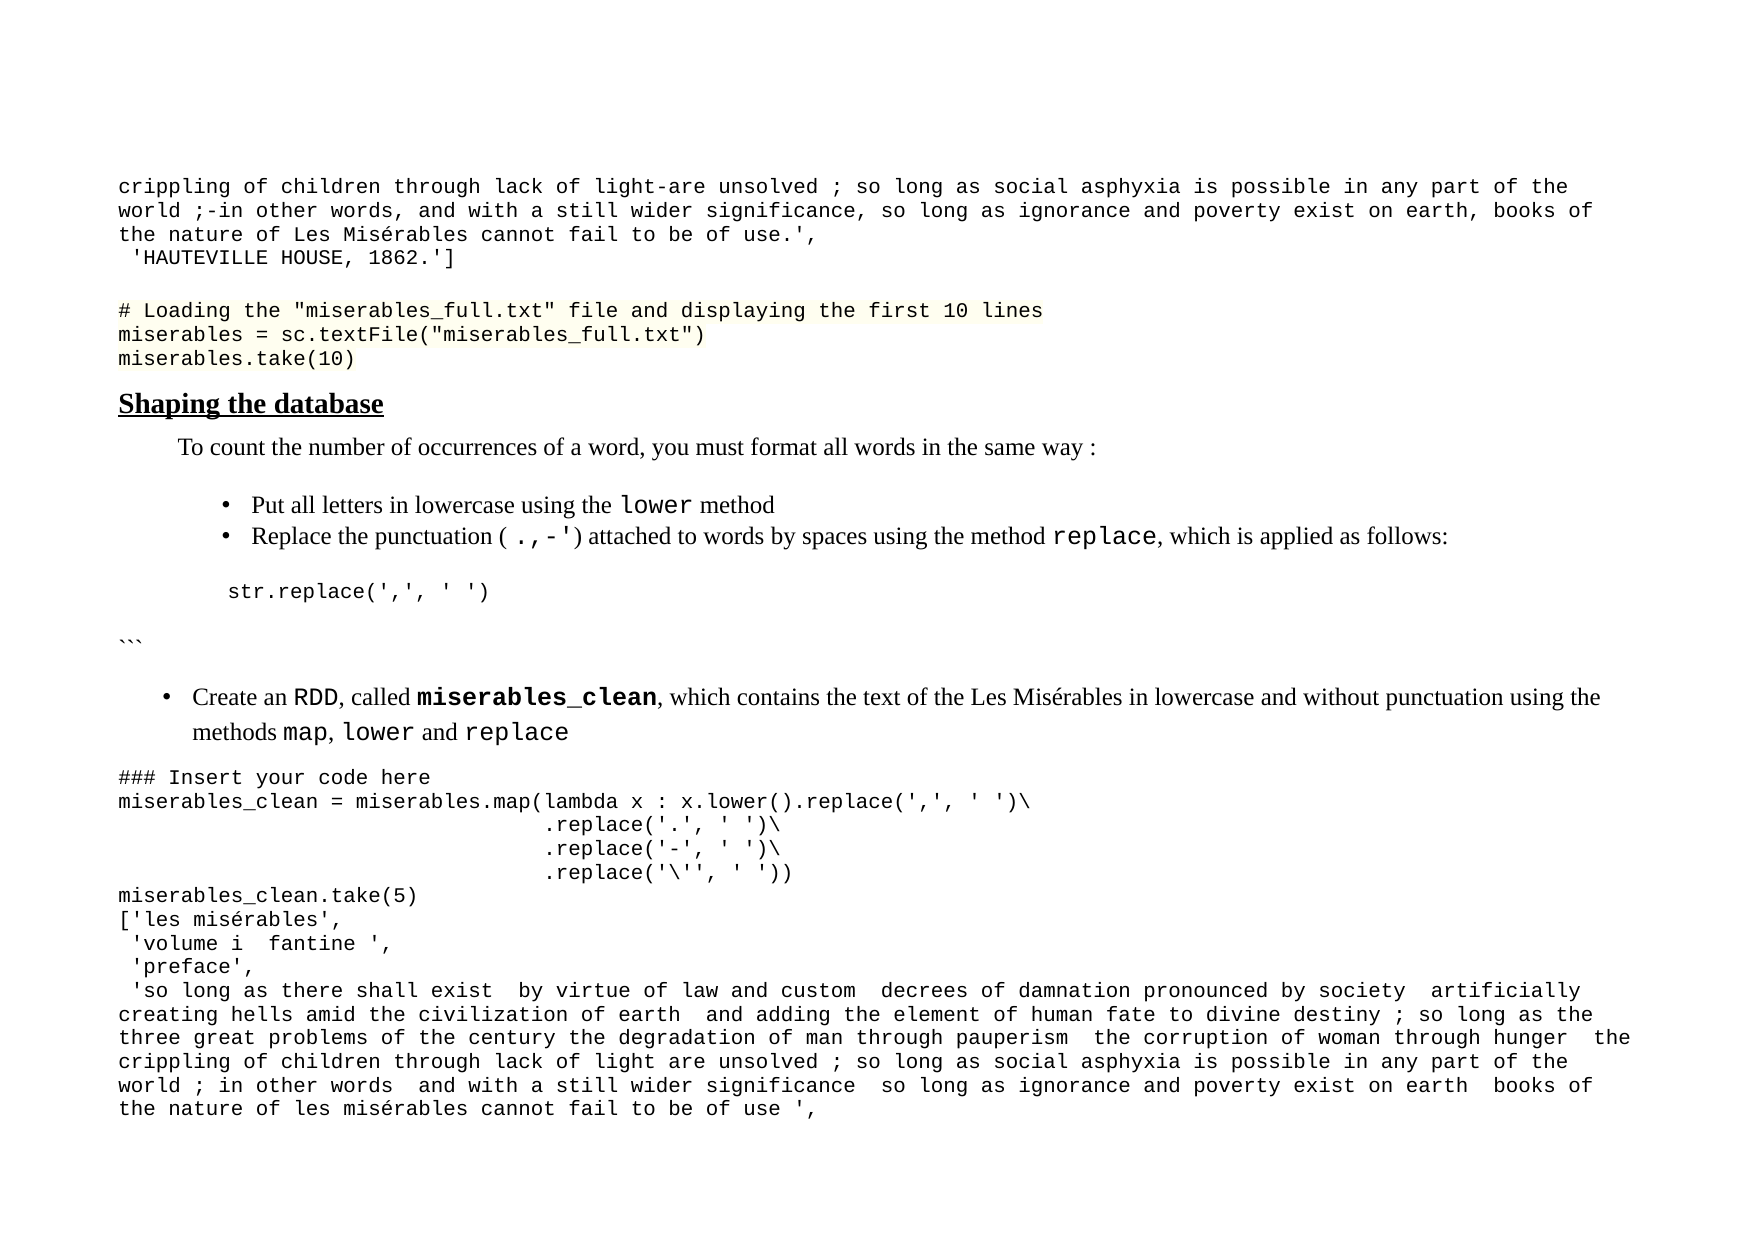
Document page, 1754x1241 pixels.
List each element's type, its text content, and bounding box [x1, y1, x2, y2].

text miserables_clean = miserables.map(lambda x : x.lower().replace(',', ' ')\ [118, 791, 1636, 814]
list Put all letters in lowercase using the lower method [222, 490, 1577, 521]
text .replace('-', ' ')\ [118, 838, 1636, 862]
text crippling of children through lack of light-are unsolved ; so long as social asphyxia is possible in any part of the world ;-in other words, and with a still wider significance, so long as ignorance and poverty exist on earth, books of the nature of Les Misérables cannot fail to be of use.', [118, 176, 1636, 247]
text # Loading the "miserables_full.txt" file and displaying the first 10 lines [118, 300, 1636, 324]
text .replace('.', ' ')\ [118, 814, 1636, 838]
text 'so long as there shall exist by virtue of law and custom decrees of damnation pronounced by society artificially creating hells amid the civilization of earth and adding the element of human fate to divine destiny ; so long as the three great problems of the century the degradation of man through pauperism the corruption of woman through hunger the crippling of children through lack of light are unsolved ; so long as social asphyxia is possible in any part of the world ; in other words and with a still wider significance so long as ignorance and poverty exist on earth books of the nature of les misérables cannot fail to be of use ', [118, 980, 1636, 1122]
text To count the number of occurrences of a word, you must format all words in the same way : [177, 432, 1577, 461]
text ### Insert your code here [118, 767, 1636, 791]
text miserables_clean.take(5) [118, 885, 1636, 909]
list Replace the punctuation ( .,-') attached to words by spaces using the method replace, which is applied as follows: [222, 521, 1577, 552]
text 'volume i fantine ', [118, 933, 1636, 956]
text miserables = sc.textFile("miserables_full.txt") [118, 324, 1636, 348]
text .replace('\'', ' ')) [118, 862, 1636, 885]
text str.replace(',', ' ') [177, 581, 1577, 605]
text 'HAUTEVILLE HOUSE, 1862.'] [118, 247, 1636, 271]
subtitle Shaping the database [118, 386, 1636, 419]
list Create an RDD, called miserables_clean, which contains the text of the Les Misérables in lowercase and without punctuation using the methods map, lower and replace [162, 682, 1636, 748]
text 'preface', [118, 956, 1636, 980]
text miserables.take(10) [118, 348, 1636, 371]
text ['les misérables', [118, 909, 1636, 933]
text ``` [118, 634, 1636, 663]
